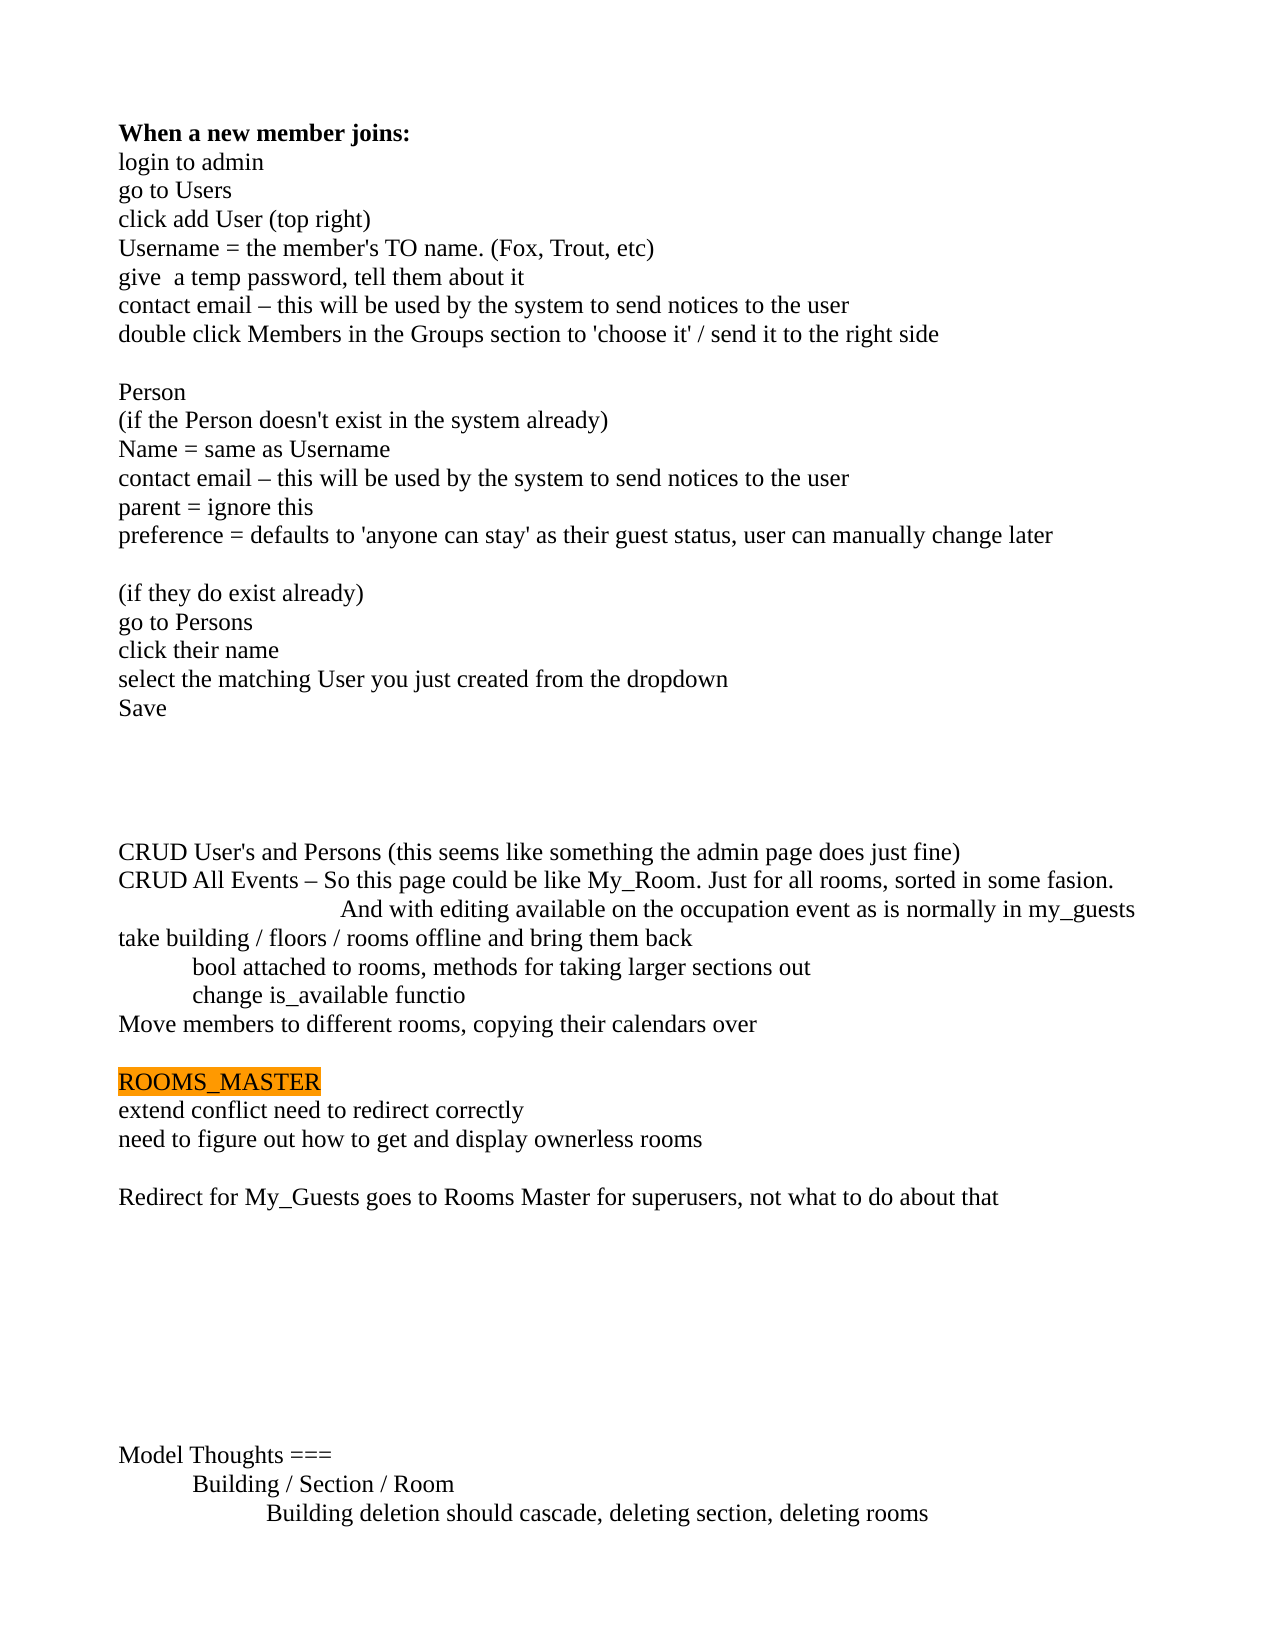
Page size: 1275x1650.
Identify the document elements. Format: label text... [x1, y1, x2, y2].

text (if they do exist already) [118, 578, 1157, 607]
text Building / Section / Room [118, 1469, 1157, 1498]
text Save [118, 693, 1157, 722]
text When a new member joins: [118, 118, 1157, 147]
text extend conflict need to redirect correctly [118, 1096, 1157, 1124]
text give a temp password, tell them about it [118, 262, 1157, 291]
text select the matching User you just created from the dropdown [118, 664, 1157, 693]
text Name = same as Username [118, 434, 1157, 463]
text Model Thoughts === [118, 1441, 1157, 1469]
text ROOMS_MASTER [118, 1067, 1157, 1096]
text need to figure out how to get and display ownerless rooms [118, 1124, 1157, 1153]
text preference = defaults to 'anyone can stay' as their guest status, user can manually change later [118, 521, 1157, 549]
text And with editing available on the occupation event as is normally in my_guests [118, 894, 1157, 923]
text parent = ignore this [118, 492, 1157, 521]
text bool attached to rooms, methods for taking larger sections out [118, 952, 1157, 981]
text click their name [118, 636, 1157, 664]
text click add User (top right) [118, 204, 1157, 233]
text login to admin [118, 147, 1157, 176]
text go to Users [118, 176, 1157, 204]
text contact email – this will be used by the system to send notices to the user [118, 291, 1157, 319]
text Username = the member's TO name. (Fox, Trout, etc) [118, 233, 1157, 262]
text take building / floors / rooms offline and bring them back [118, 923, 1157, 952]
text Building deletion should cascade, deleting section, deleting rooms [118, 1498, 1157, 1527]
text double click Members in the Groups section to 'choose it' / send it to the right side [118, 319, 1157, 348]
text CRUD User's and Persons (this seems like something the admin page does just fine) [118, 837, 1157, 866]
text go to Persons [118, 607, 1157, 636]
text CRUD All Events – So this page could be like My_Room. Just for all rooms, sorted in some fasion. [118, 866, 1157, 894]
text Redirect for My_Guests goes to Rooms Master for superusers, not what to do about that [118, 1182, 1157, 1211]
text Move members to different rooms, copying their calendars over [118, 1009, 1157, 1038]
text contact email – this will be used by the system to send notices to the user [118, 463, 1157, 492]
text (if the Person doesn't exist in the system already) [118, 406, 1157, 434]
text Person [118, 377, 1157, 406]
text change is_available functio [118, 981, 1157, 1009]
